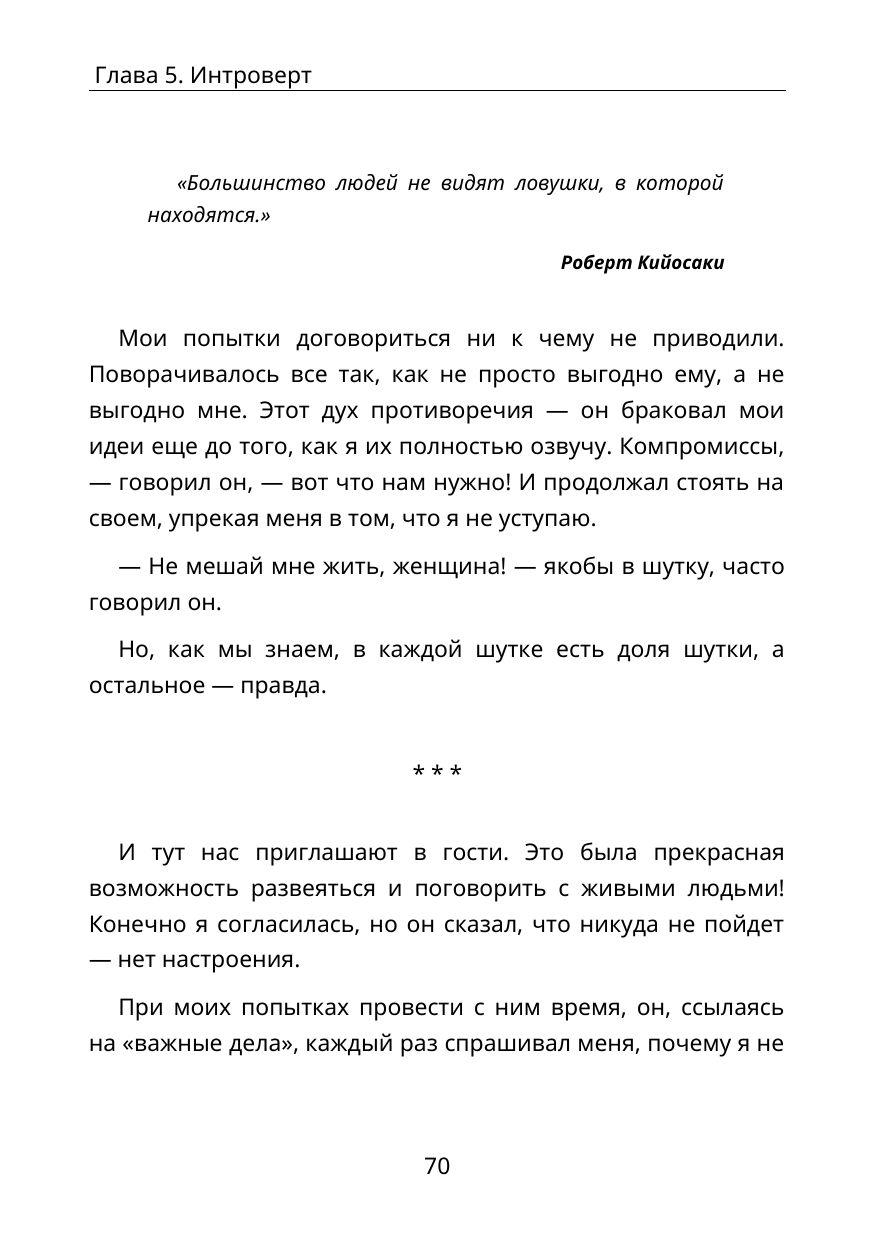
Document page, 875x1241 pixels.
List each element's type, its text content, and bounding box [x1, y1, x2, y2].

text При моих попытках провести с ним время, он, ссылаясь на «важные дела», каждый раз спрашивал меня, почему я не [88, 991, 786, 1058]
text Роберт Кийосаки [148, 244, 726, 274]
text «Большинство людей не видят ловушки, в которой находятся.» [147, 168, 727, 229]
text И тут нас приглашают в гости. Это была прекрасная возможность развеяться и поговорить с живыми людьми! Конечно я согласилась, но он сказал, что никуда не пойдет — нет настроения. [88, 836, 786, 975]
subtitle * * * [88, 758, 786, 789]
text Но, как мы знаем, в каждой шутке есть доля шутки, а остальное — правда. [88, 633, 786, 701]
text — Не мешай мне жить, женщина! — якобы в шутку, часто говорил он. [88, 550, 786, 617]
text Мои попытки договориться ни к чему не приводили. Поворачивалось все так, как не просто выгодно ему, а не выгодно мне. Этот дух противоречия — он браковал мои идеи еще до того, как я их полностью озвучу. Компромиссы, — говорил он, — вот что нам нужно! И продолжал стоять на своем, упрекая меня в том, что я не уступаю. [88, 322, 786, 533]
